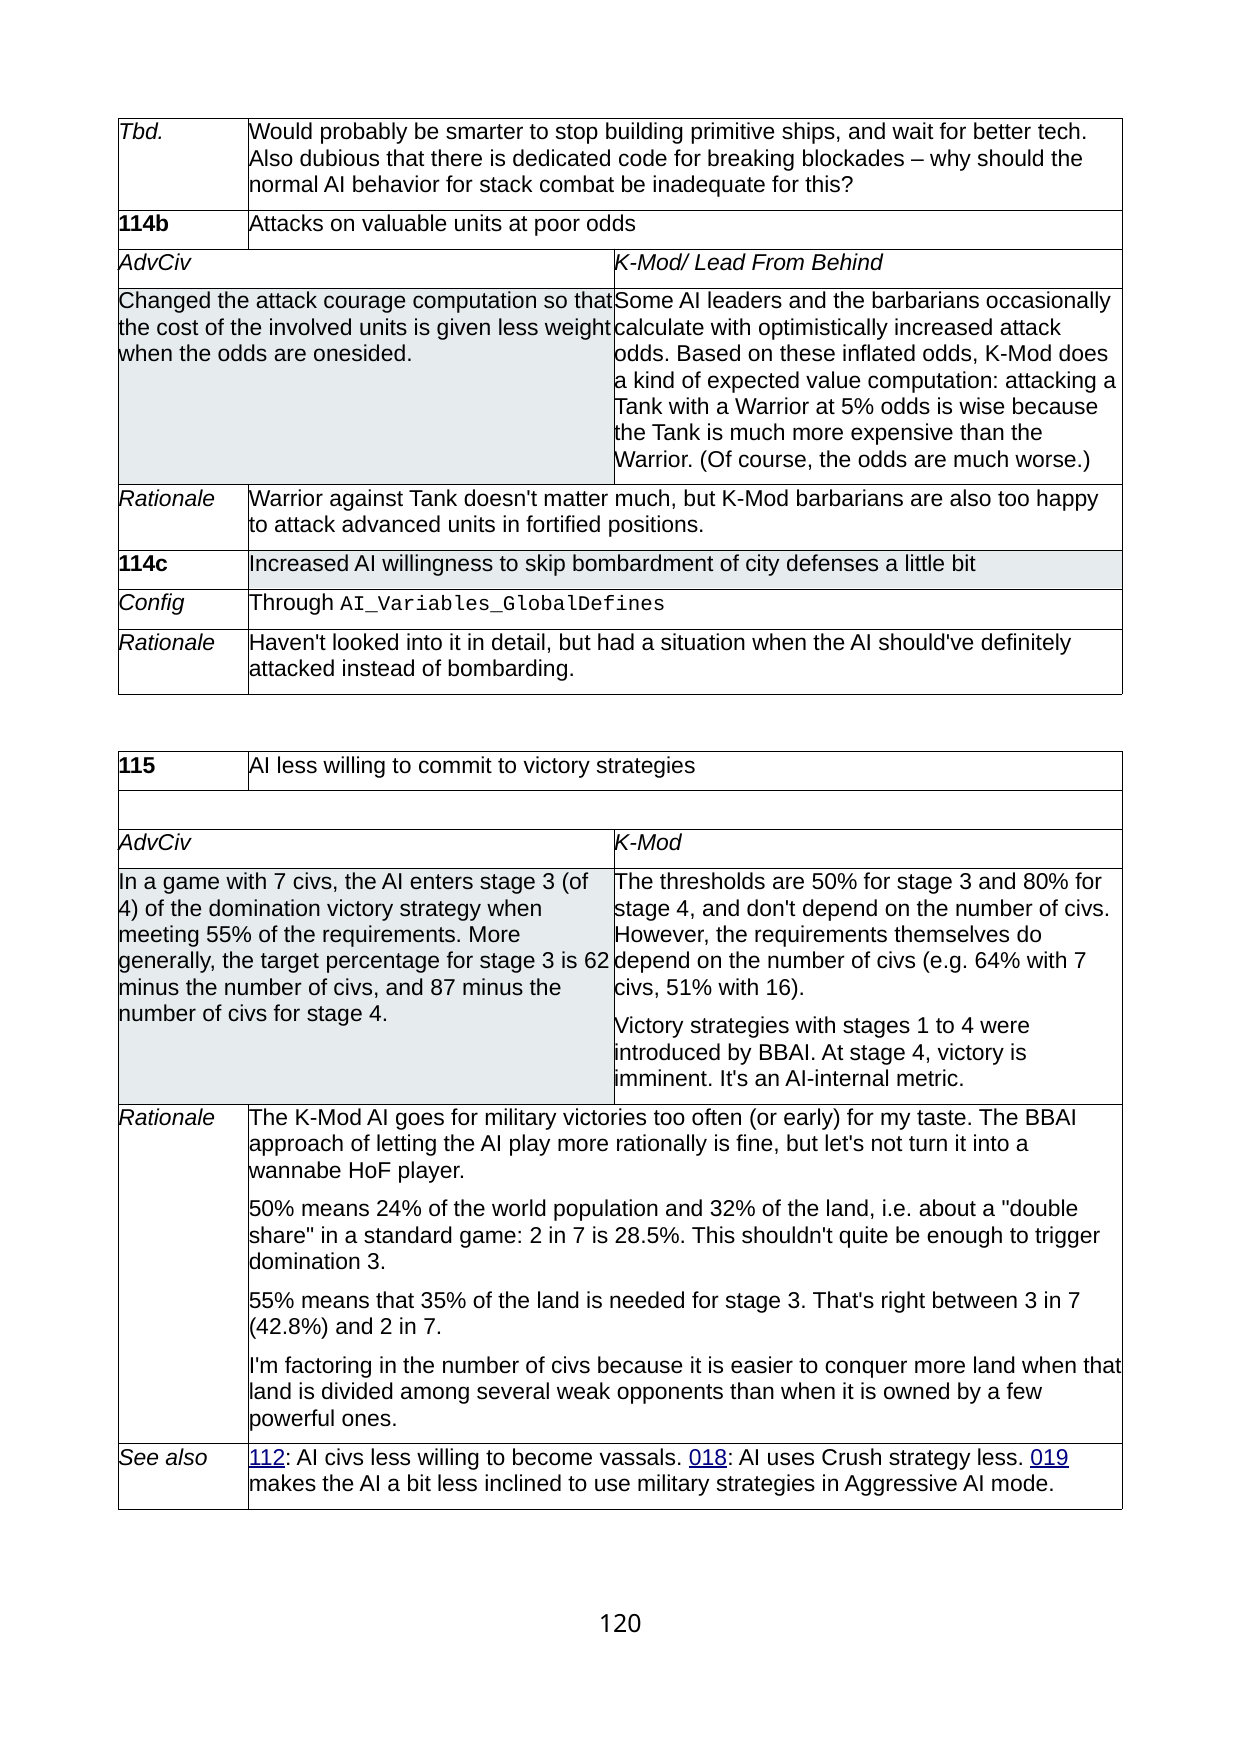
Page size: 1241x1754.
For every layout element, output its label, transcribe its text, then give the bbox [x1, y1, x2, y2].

table_cell Haven't looked into it in detail, but had a situation when the AI should've definitely attacked instead of bombarding. [249, 630, 1122, 694]
table_cell Rationale [119, 485, 248, 549]
table_header 115 [119, 752, 248, 790]
table_cell K-Mod [615, 830, 1122, 868]
table_cell Some AI leaders and the barbarians occasionally calculate with optimistically increased attack odds. Based on these inflated odds, K-Mod does a kind of expected value computation: attacking a Tank with a Warrior at 5% odds is wise because the Tank is much more expensive than the Warrior. (Of course, the odds are much worse.) [615, 289, 1122, 484]
table_cell Would probably be smarter to stop building primitive ships, and wait for better tech. Also dubious that there is dedicated code for breaking blockades – why should the normal AI behavior for stack combat be inadequate for this? [249, 119, 1122, 210]
table_cell AdvCiv [119, 250, 614, 287]
table_cell The K-Mod AI goes for military victories too often (or early) for my taste. The BBAI approach of letting the AI play more rationally is fine, but let's not turn it into a wannabe HoF player. 50% means 24% of the world population and 32% of the land, i.e. about a "double share" in a standard game: 2 in 7 is 28.5%. This shouldn't quite be enough to trigger domination 3. 55% means that 35% of the land is needed for stage 3. That's right between 3 in 7 (42.8%) and 2 in 7. I'm factoring in the number of civs because it is easier to conquer more land when that land is divided among several weak opponents than when it is owned by a few powerful ones. [249, 1105, 1122, 1443]
table_header AI less willing to commit to victory strategies [249, 752, 1122, 790]
table_cell Increased AI willingness to skip bombardment of city defenses a little bit [249, 551, 1122, 588]
table_cell In a game with 7 civs, the AI enters stage 3 (of 4) of the domination victory strategy when meeting 55% of the requirements. More generally, the target percentage for stage 3 is 62 minus the number of civs, and 87 minus the number of civs for stage 4. [119, 869, 614, 1104]
table_cell See also [119, 1444, 248, 1508]
table_cell AdvCiv [119, 830, 614, 868]
table_cell [119, 791, 1122, 829]
table_cell 112: AI civs less willing to become vassals. 018: AI uses Crush strategy less. 019 makes the AI a bit less inclined to use military strategies in Aggressive AI mode. [249, 1444, 1122, 1508]
table_cell Attacks on valuable units at poor odds [249, 211, 1122, 248]
table_cell The thresholds are 50% for stage 3 and 80% for stage 4, and don't depend on the number of civs. However, the requirements themselves do depend on the number of civs (e.g. 64% with 7 civs, 51% with 16). Victory strategies with stages 1 to 4 were introduced by BBAI. At stage 4, victory is imminent. It's an AI-internal metric. [615, 869, 1122, 1104]
table_cell Through AI_Variables_GlobalDefines [249, 590, 1122, 629]
table_cell Rationale [119, 630, 248, 694]
table_cell Warrior against Tank doesn't matter much, but K-Mod barbarians are also too happy to attack advanced units in fortified positions. [249, 485, 1122, 549]
table_cell 114b [119, 211, 248, 248]
table_cell Changed the attack courage computation so that the cost of the involved units is given less weight when the odds are onesided. [119, 289, 614, 484]
table_cell Tbd. [119, 119, 248, 210]
table_cell Rationale [119, 1105, 248, 1443]
table_cell K-Mod/ Lead From Behind [615, 250, 1122, 287]
table_cell 114c [119, 551, 248, 588]
table_cell Config [119, 590, 248, 629]
